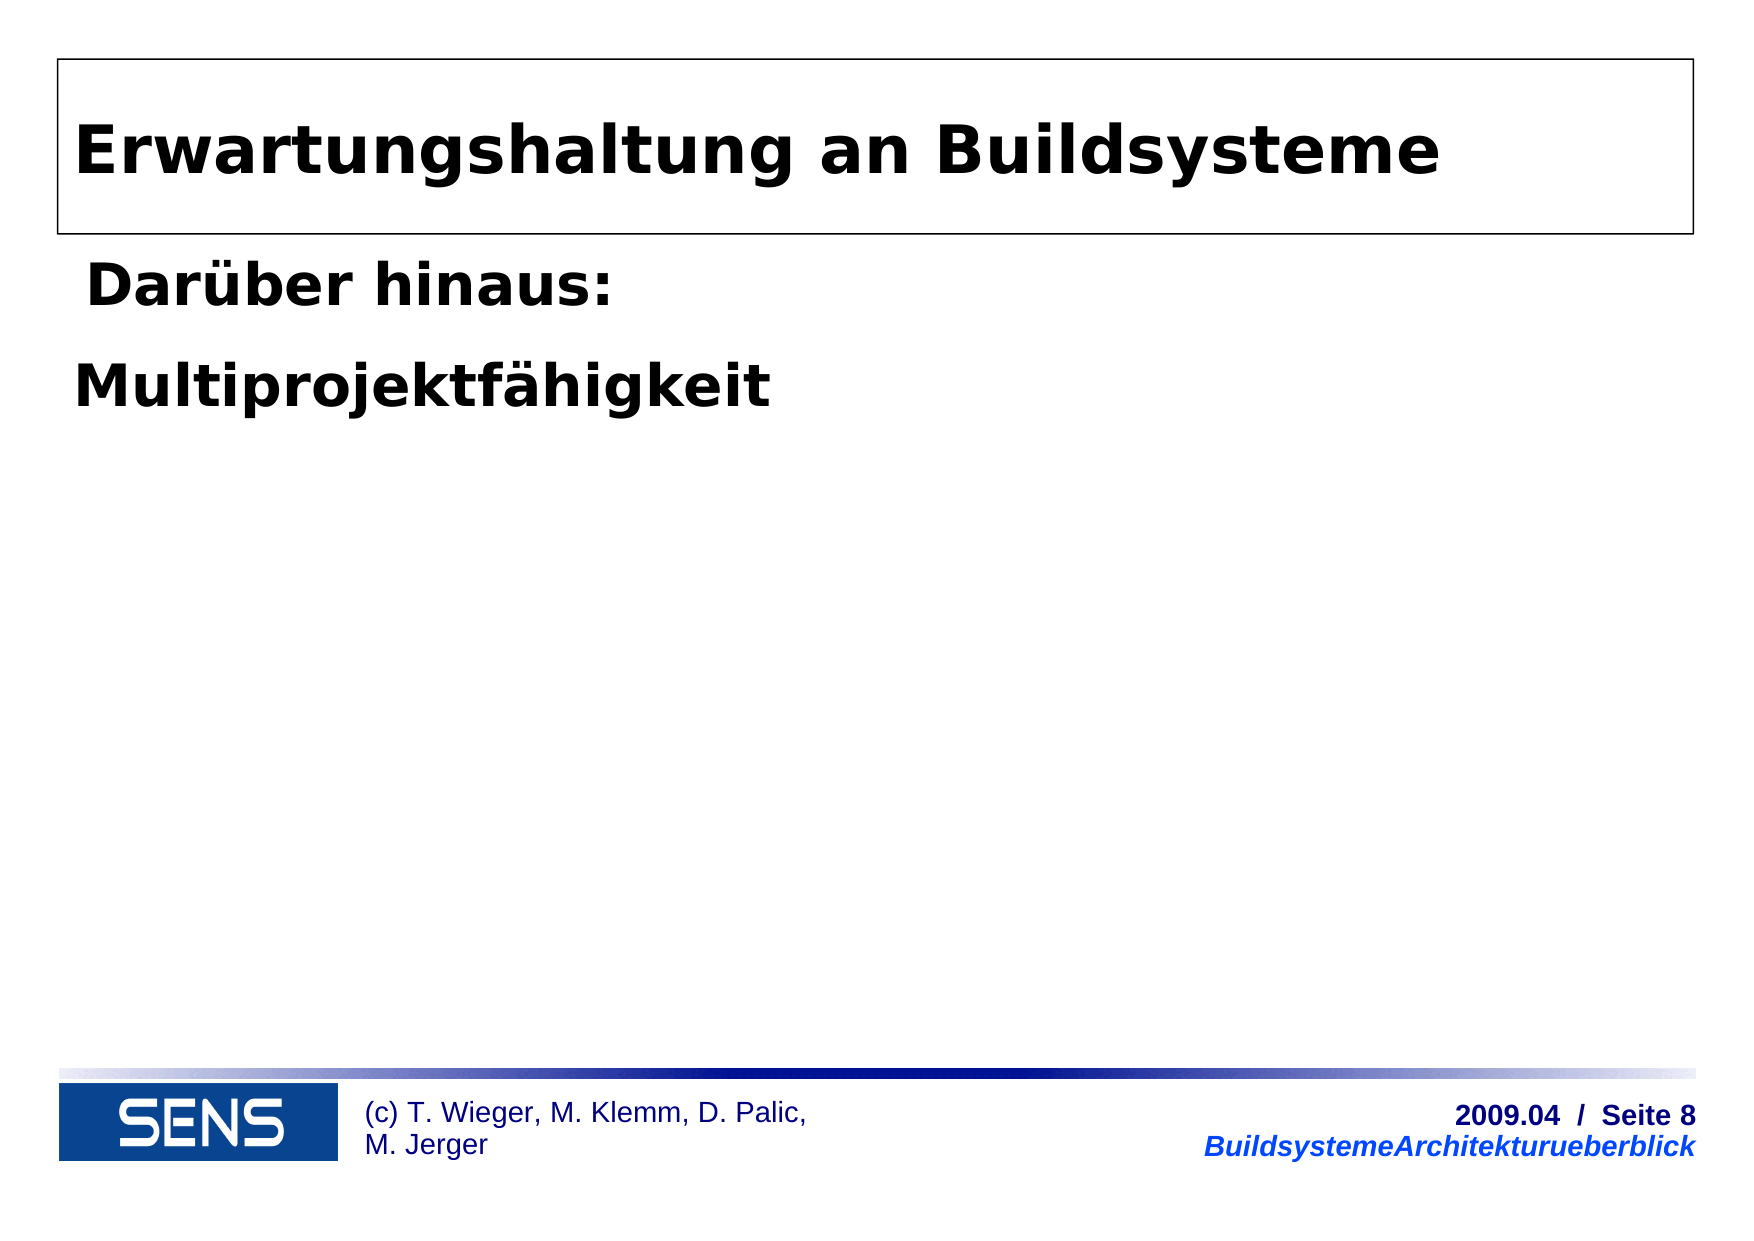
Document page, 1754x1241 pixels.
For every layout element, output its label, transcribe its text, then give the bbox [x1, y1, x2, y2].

list Darüber hinaus: Multiprojektfähigkeit [73, 250, 1696, 1017]
picture [59, 1068, 1696, 1079]
picture [59, 1083, 338, 1161]
title Erwartungshaltung an Buildsysteme [73, 61, 1693, 241]
